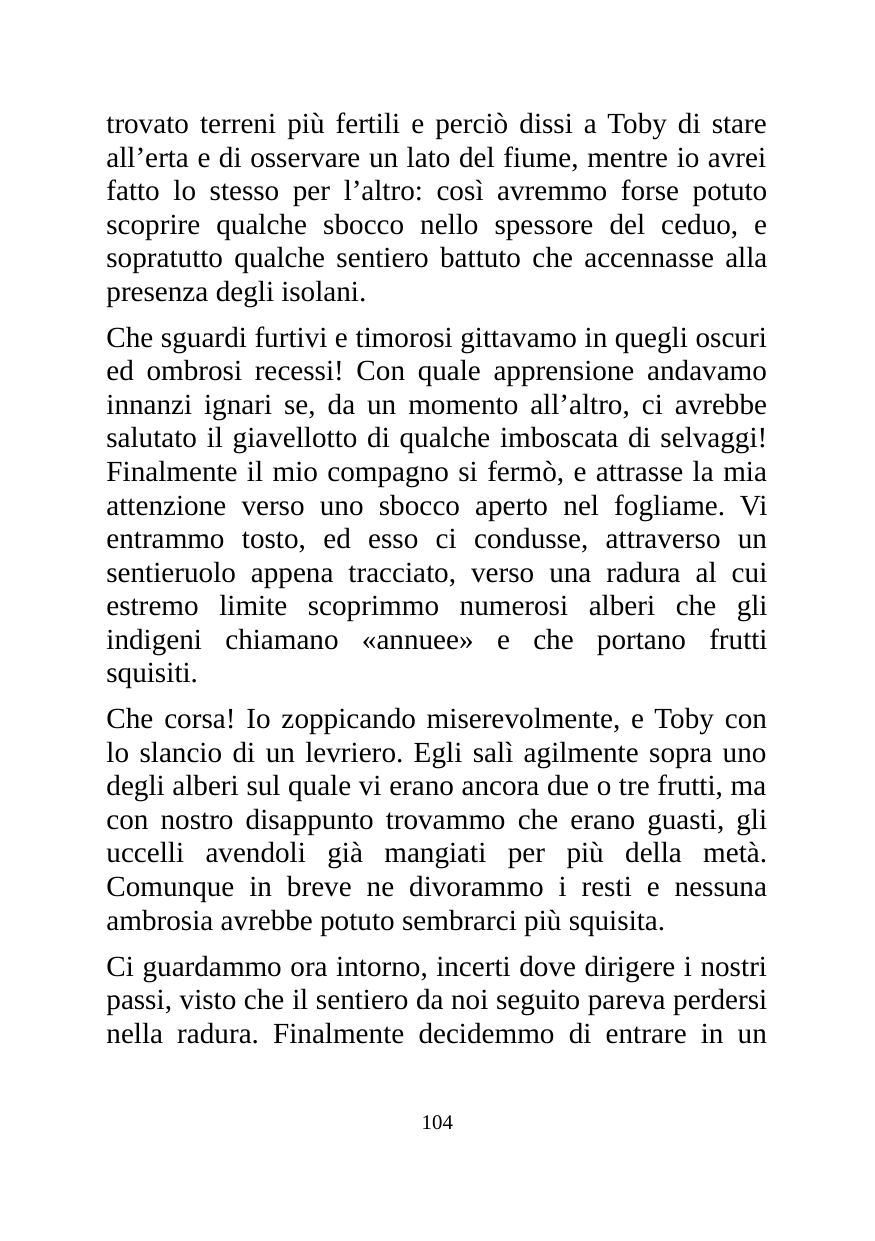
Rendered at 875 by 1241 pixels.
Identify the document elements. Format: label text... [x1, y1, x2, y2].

text Che sguardi furtivi e timorosi gittavamo in quegli oscuri ed ombrosi recessi! Con quale apprensione andavamo innanzi ignari se, da un momento all’altro, ci avrebbe salutato il giavellotto di qualche imboscata di selvaggi! Finalmente il mio compagno si fermò, e attrasse la mia attenzione verso uno sbocco aperto nel fogliame. Vi entrammo tosto, ed esso ci condusse, attraverso un sentieruolo appena tracciato, verso una radura al cui estremo limite scoprimmo numerosi alberi che gli indigeni chiamano «annuee» e che portano frutti squisiti. [106, 320, 768, 689]
text Ci guardammo ora intorno, incerti dove dirigere i nostri passi, visto che il sentiero da noi seguito pareva perdersi nella radura. Finalmente decidemmo di entrare in un [106, 949, 768, 1049]
text Che corsa! Io zoppicando miserevolmente, e Toby con lo slancio di un levriero. Egli salì agilmente sopra uno degli alberi sul quale vi erano ancora due o tre frutti, ma con nostro disappunto trovammo che erano guasti, gli uccelli avendoli già mangiati per più della metà. Comunque in breve ne divorammo i resti e nessuna ambrosia avrebbe potuto sembrarci più squisita. [106, 701, 768, 936]
text trovato terreni più fertili e perciò dissi a Toby di stare all’erta e di osservare un lato del fiume, mentre io avrei fatto lo stesso per l’altro: così avremmo forse potuto scoprire qualche sbocco nello spessore del ceduo, e sopratutto qualche sentiero battuto che accennasse alla presenza degli isolani. [106, 106, 768, 307]
